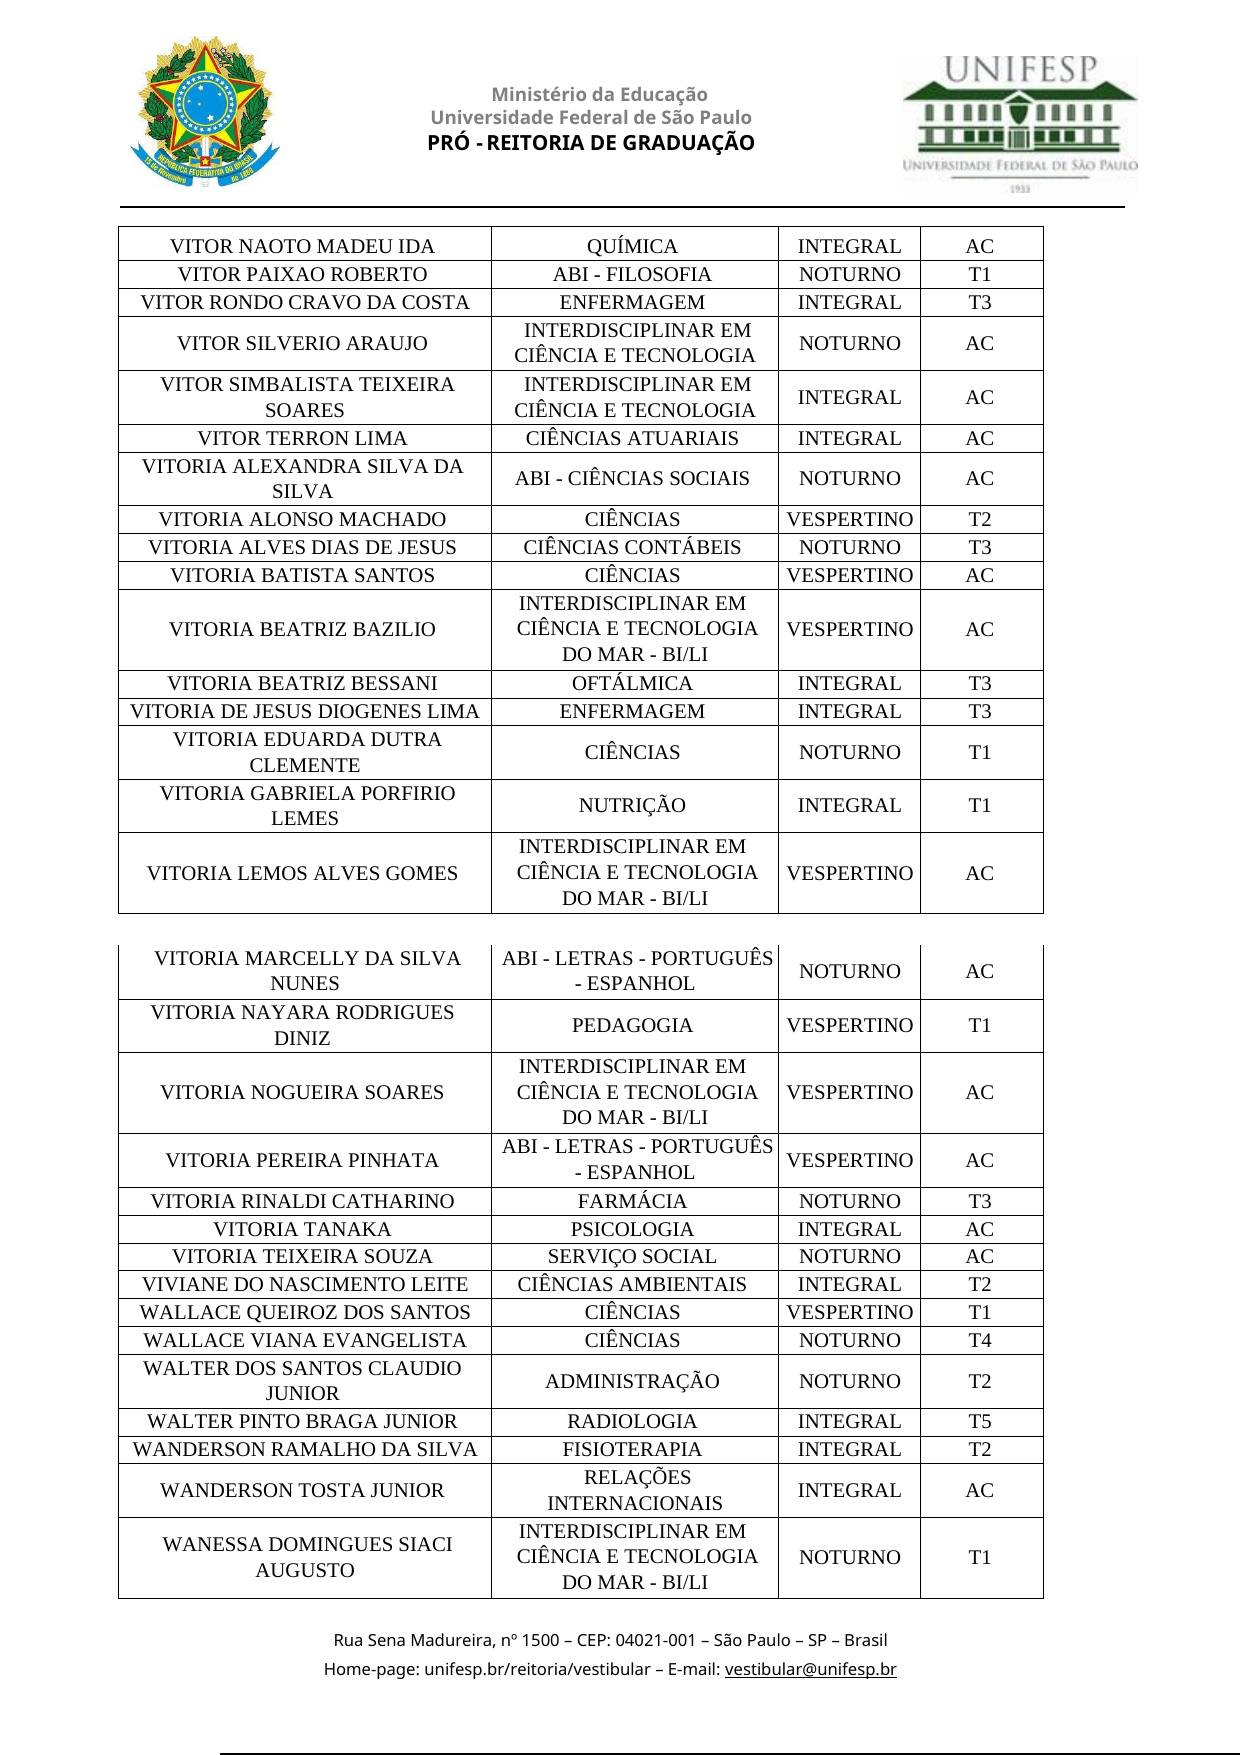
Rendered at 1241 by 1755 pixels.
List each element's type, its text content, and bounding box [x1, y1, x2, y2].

table_cell VITORIA BEATRIZ BAZILIO [119, 590, 491, 669]
table_cell AC [921, 453, 1043, 505]
table_header VITORIA MARCELLY DA SILVA NUNES [119, 945, 491, 998]
table_cell VITOR RONDO CRAVO DA COSTA [119, 289, 491, 316]
table_cell CIÊNCIAS [492, 562, 778, 589]
table_cell VITORIA GABRIELA PORFIRIO LEMES [119, 780, 491, 832]
table_header AC [921, 945, 1043, 998]
table_cell INTEGRAL [779, 1464, 920, 1517]
table_cell VITORIA NAYARA RODRIGUES DINIZ [119, 1000, 491, 1052]
table_cell VITORIA TEIXEIRA SOUZA [119, 1244, 491, 1270]
table_cell CIÊNCIAS ATUARIAIS [492, 425, 778, 452]
table_cell ABI - CIÊNCIAS SOCIAIS [492, 453, 778, 505]
table_cell AC [921, 1134, 1043, 1187]
table_cell CIÊNCIAS [492, 1299, 778, 1326]
table_cell T1 [921, 261, 1043, 288]
table_cell VITORIA NOGUEIRA SOARES [119, 1053, 491, 1133]
table_cell VITORIA TANAKA [119, 1216, 491, 1242]
table_cell VITOR NAOTO MADEU IDA [119, 227, 491, 260]
table_cell VESPERTINO [779, 590, 920, 669]
table_cell INTEGRAL [779, 425, 920, 452]
table_cell RELAÇÕES INTERNACIONAIS [492, 1464, 778, 1517]
table_cell VESPERTINO [779, 1299, 920, 1326]
table_cell NOTURNO [779, 1355, 920, 1408]
table_cell AC [921, 227, 1043, 260]
table_cell NUTRIÇÃO [492, 780, 778, 832]
table_cell VITORIA RINALDI CATHARINO [119, 1188, 491, 1215]
table_cell NOTURNO [779, 261, 920, 288]
table_cell WANDERSON RAMALHO DA SILVA [119, 1437, 491, 1463]
table_cell INTERDISCIPLINAR EM CIÊNCIA E TECNOLOGIA DO MAR - BI/LI [492, 1518, 778, 1598]
table_cell VITORIA BATISTA SANTOS [119, 562, 491, 589]
table_cell T1 [921, 1518, 1043, 1598]
table_cell T1 [921, 780, 1043, 832]
table_cell INTERDISCIPLINAR EM CIÊNCIA E TECNOLOGIA [492, 371, 778, 424]
table_cell VITORIA ALONSO MACHADO [119, 506, 491, 533]
table_cell FARMÁCIA [492, 1188, 778, 1215]
table_cell VESPERTINO [779, 1053, 920, 1133]
table_cell NOTURNO [779, 1518, 920, 1598]
table_cell VITOR SILVERIO ARAUJO [119, 317, 491, 370]
table_cell T1 [921, 1299, 1043, 1326]
table_cell INTERDISCIPLINAR EM CIÊNCIA E TECNOLOGIA [492, 317, 778, 370]
table_cell CIÊNCIAS CONTÁBEIS [492, 534, 778, 561]
table_cell AC [921, 371, 1043, 424]
table_header ABI - LETRAS - PORTUGUÊS - ESPANHOL [492, 945, 778, 998]
table_cell ABI - LETRAS - PORTUGUÊS - ESPANHOL [492, 1134, 778, 1187]
table_cell T4 [921, 1327, 1043, 1354]
table_cell T3 [921, 289, 1043, 316]
table_cell INTEGRAL [779, 1216, 920, 1242]
table_cell VESPERTINO [779, 506, 920, 533]
table_cell INTERDISCIPLINAR EM CIÊNCIA E TECNOLOGIA DO MAR - BI/LI [492, 1053, 778, 1133]
table_cell T5 [921, 1409, 1043, 1436]
table_cell INTEGRAL [779, 780, 920, 832]
table_cell NOTURNO [779, 534, 920, 561]
table_cell PEDAGOGIA [492, 1000, 778, 1052]
table_cell QUÍMICA [492, 227, 778, 260]
table_cell NOTURNO [779, 1188, 920, 1215]
table_cell NOTURNO [779, 317, 920, 370]
table_cell WALTER PINTO BRAGA JUNIOR [119, 1409, 491, 1436]
table_cell RADIOLOGIA [492, 1409, 778, 1436]
table_cell AC [921, 1464, 1043, 1517]
table_cell INTEGRAL [779, 371, 920, 424]
table_cell VIVIANE DO NASCIMENTO LEITE [119, 1271, 491, 1298]
table_cell VESPERTINO [779, 1000, 920, 1052]
table_cell AC [921, 1244, 1043, 1270]
table_cell WALLACE QUEIROZ DOS SANTOS [119, 1299, 491, 1326]
table_cell T3 [921, 699, 1043, 725]
table_cell FISIOTERAPIA [492, 1437, 778, 1463]
table_cell INTEGRAL [779, 671, 920, 697]
table_cell INTEGRAL [779, 699, 920, 725]
table_cell ADMINISTRAÇÃO [492, 1355, 778, 1408]
table_cell VITORIA DE JESUS DIOGENES LIMA [119, 699, 491, 725]
table_cell T2 [921, 1355, 1043, 1408]
table_cell SERVIÇO SOCIAL [492, 1244, 778, 1270]
table_cell WANESSA DOMINGUES SIACI AUGUSTO [119, 1518, 491, 1598]
table_cell INTEGRAL [779, 1437, 920, 1463]
table_cell AC [921, 317, 1043, 370]
table_cell VESPERTINO [779, 1134, 920, 1187]
table_cell T2 [921, 1271, 1043, 1298]
table_cell VITOR TERRON LIMA [119, 425, 491, 452]
table_cell CIÊNCIAS [492, 726, 778, 779]
table_cell VITOR PAIXAO ROBERTO [119, 261, 491, 288]
table_cell CIÊNCIAS [492, 1327, 778, 1354]
table_cell INTEGRAL [779, 227, 920, 260]
table_cell T3 [921, 671, 1043, 697]
table_header NOTURNO [779, 945, 920, 998]
table_cell VITORIA BEATRIZ BESSANI [119, 671, 491, 697]
table_cell NOTURNO [779, 1244, 920, 1270]
table_cell NOTURNO [779, 1327, 920, 1354]
table_cell INTEGRAL [779, 1271, 920, 1298]
table_cell T1 [921, 1000, 1043, 1052]
table_cell WALLACE VIANA EVANGELISTA [119, 1327, 491, 1354]
table_cell AC [921, 833, 1043, 913]
table_cell VITOR SIMBALISTA TEIXEIRA SOARES [119, 371, 491, 424]
table_cell ABI - FILOSOFIA [492, 261, 778, 288]
table_cell OFTÁLMICA [492, 671, 778, 697]
table_cell INTEGRAL [779, 289, 920, 316]
table_cell VITORIA EDUARDA DUTRA CLEMENTE [119, 726, 491, 779]
table_cell AC [921, 425, 1043, 452]
table_cell CIÊNCIAS [492, 506, 778, 533]
table_cell PSICOLOGIA [492, 1216, 778, 1242]
table_cell AC [921, 590, 1043, 669]
table_cell T3 [921, 534, 1043, 561]
table_cell VITORIA LEMOS ALVES GOMES [119, 833, 491, 913]
table_cell NOTURNO [779, 726, 920, 779]
table_cell AC [921, 1216, 1043, 1242]
table_cell NOTURNO [779, 453, 920, 505]
table_cell VESPERTINO [779, 562, 920, 589]
table_cell INTERDISCIPLINAR EM CIÊNCIA E TECNOLOGIA DO MAR - BI/LI [492, 590, 778, 669]
table_cell AC [921, 562, 1043, 589]
table_cell T2 [921, 506, 1043, 533]
table_cell CIÊNCIAS AMBIENTAIS [492, 1271, 778, 1298]
table_cell INTEGRAL [779, 1409, 920, 1436]
table_cell T3 [921, 1188, 1043, 1215]
table_cell AC [921, 1053, 1043, 1133]
table_cell T2 [921, 1437, 1043, 1463]
table_cell WALTER DOS SANTOS CLAUDIO JUNIOR [119, 1355, 491, 1408]
table_cell ENFERMAGEM [492, 289, 778, 316]
table_cell VITORIA ALEXANDRA SILVA DA SILVA [119, 453, 491, 505]
table_cell WANDERSON TOSTA JUNIOR [119, 1464, 491, 1517]
table_cell ENFERMAGEM [492, 699, 778, 725]
table_cell INTERDISCIPLINAR EM CIÊNCIA E TECNOLOGIA DO MAR - BI/LI [492, 833, 778, 913]
table_cell VITORIA ALVES DIAS DE JESUS [119, 534, 491, 561]
table_cell T1 [921, 726, 1043, 779]
table_cell VITORIA PEREIRA PINHATA [119, 1134, 491, 1187]
table_cell VESPERTINO [779, 833, 920, 913]
